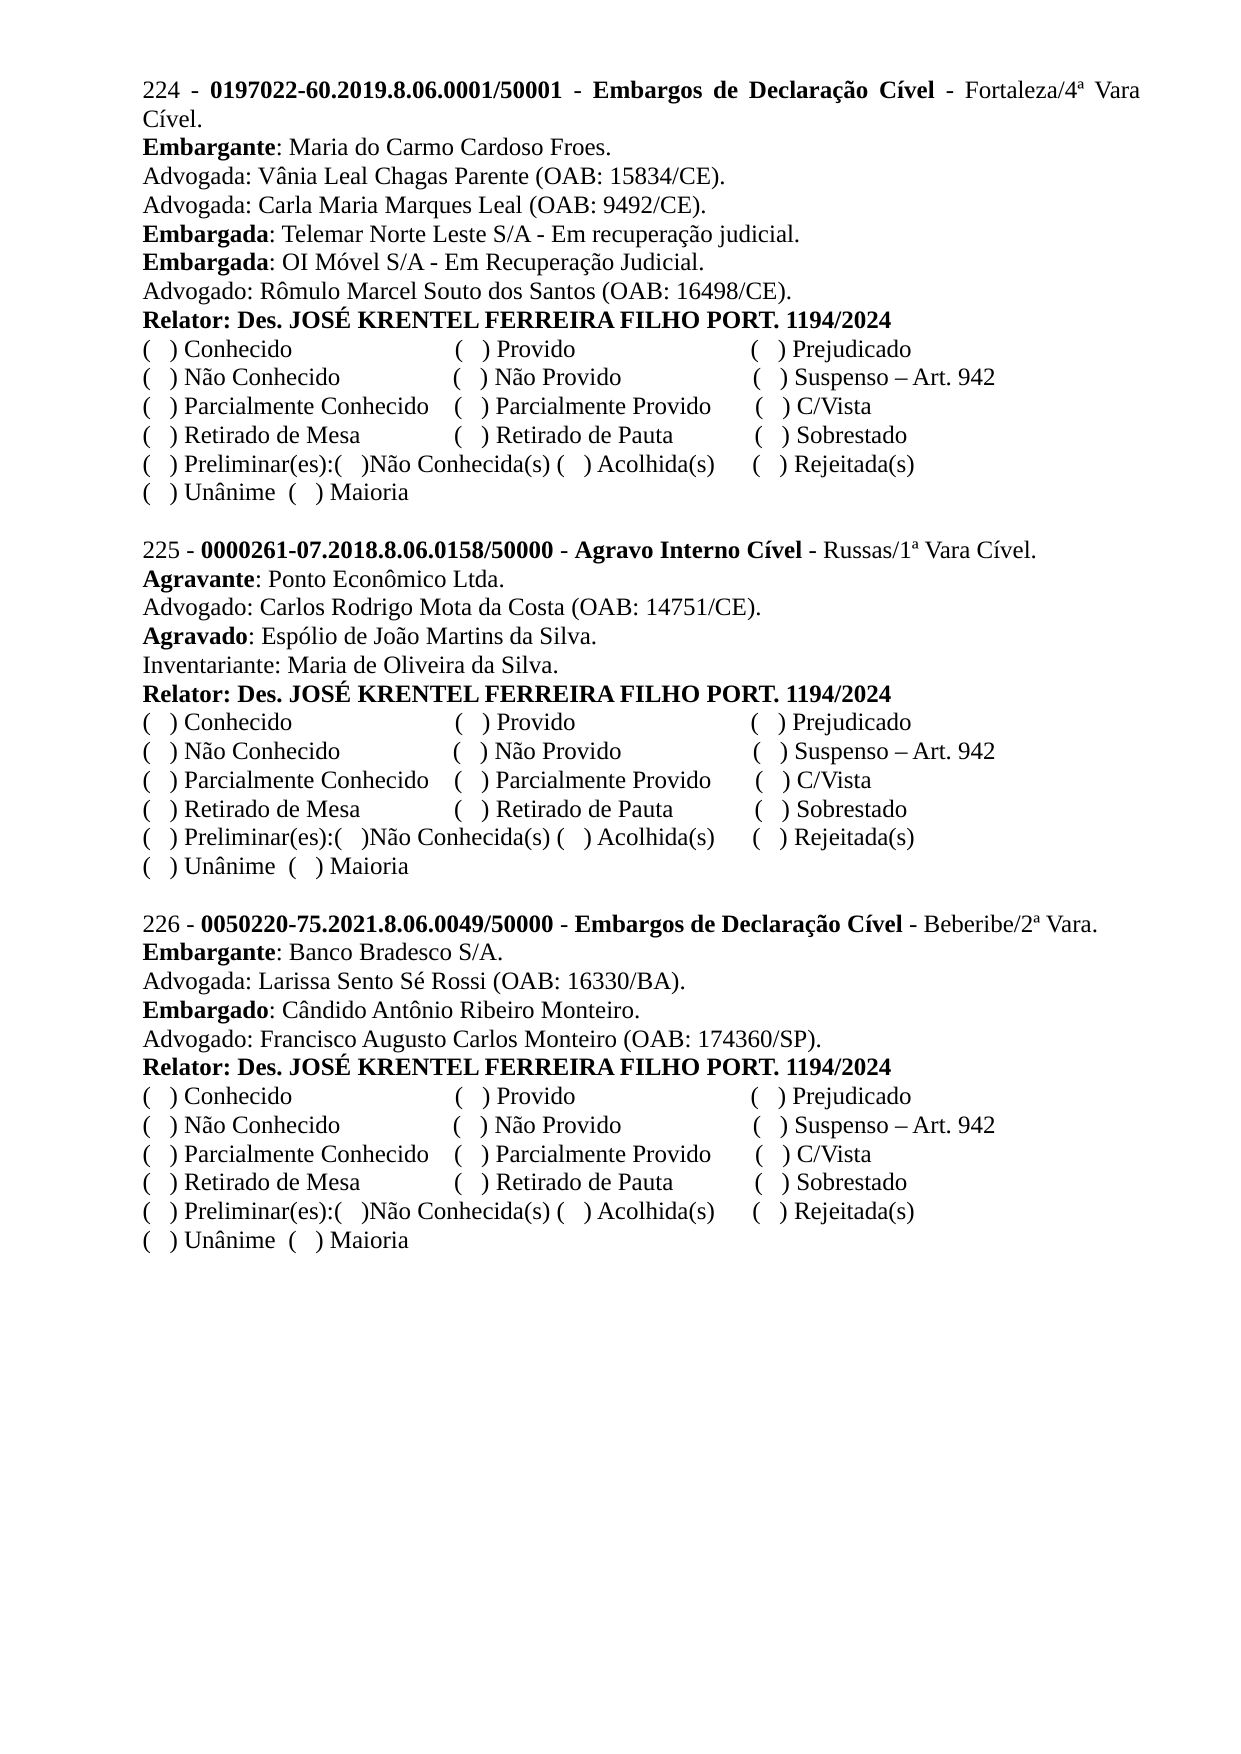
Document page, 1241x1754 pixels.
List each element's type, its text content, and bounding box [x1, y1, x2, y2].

text ( ) Unânime ( ) Maioria [142, 477, 1158, 506]
text 224 - 0197022-60.2019.8.06.0001/50001 - Embargos de Declaração Cível - Fortaleza/4ª Vara Cível. [142, 75, 1141, 132]
text ( ) Retirado de Mesa ( ) Retirado de Pauta ( ) Sobrestado [142, 1167, 1158, 1196]
text Embargada: Telemar Norte Leste S/A - Em recuperação judicial. [142, 219, 1141, 247]
text Relator: Des. JOSÉ KRENTEL FERREIRA FILHO PORT. 1194/2024 [142, 679, 1141, 707]
text ( ) Unânime ( ) Maioria [142, 1225, 1158, 1254]
text ( ) Conhecido ( ) Provido ( ) Prejudicado [142, 1081, 1141, 1110]
text ( ) Parcialmente Conhecido ( ) Parcialmente Provido ( ) C/Vista [142, 765, 1158, 794]
text Inventariante: Maria de Oliveira da Silva. [142, 650, 1141, 679]
text Embargante: Maria do Carmo Cardoso Froes. [142, 132, 1141, 161]
text Advogada: Carla Maria Marques Leal (OAB: 9492/CE). [142, 190, 1141, 219]
text ( ) Preliminar(es):( )Não Conhecida(s) ( ) Acolhida(s) ( ) Rejeitada(s) [142, 822, 1158, 851]
text ( ) Não Conhecido ( ) Não Provido ( ) Suspenso – Art. 942 [142, 1110, 1158, 1139]
text Relator: Des. JOSÉ KRENTEL FERREIRA FILHO PORT. 1194/2024 [142, 1052, 1141, 1081]
text ( ) Unânime ( ) Maioria [142, 851, 1158, 880]
text ( ) Não Conhecido ( ) Não Provido ( ) Suspenso – Art. 942 [142, 362, 1158, 391]
text ( ) Conhecido ( ) Provido ( ) Prejudicado [142, 707, 1141, 736]
text ( ) Retirado de Mesa ( ) Retirado de Pauta ( ) Sobrestado [142, 794, 1158, 822]
text ( ) Parcialmente Conhecido ( ) Parcialmente Provido ( ) C/Vista [142, 1139, 1158, 1167]
text Agravado: Espólio de João Martins da Silva. [142, 621, 1141, 650]
text ( ) Retirado de Mesa ( ) Retirado de Pauta ( ) Sobrestado [142, 420, 1158, 449]
text ( ) Preliminar(es):( )Não Conhecida(s) ( ) Acolhida(s) ( ) Rejeitada(s) [142, 449, 1158, 477]
text ( ) Parcialmente Conhecido ( ) Parcialmente Provido ( ) C/Vista [142, 391, 1158, 420]
text Embargado: Cândido Antônio Ribeiro Monteiro. [142, 995, 1141, 1024]
text Agravante: Ponto Econômico Ltda. [142, 564, 1141, 592]
text Advogado: Carlos Rodrigo Mota da Costa (OAB: 14751/CE). [142, 592, 1141, 621]
text ( ) Não Conhecido ( ) Não Provido ( ) Suspenso – Art. 942 [142, 736, 1158, 765]
text 225 - 0000261-07.2018.8.06.0158/50000 - Agravo Interno Cível - Russas/1ª Vara Cível. [142, 535, 1141, 564]
text ( ) Conhecido ( ) Provido ( ) Prejudicado [142, 334, 1141, 362]
text Embargada: OI Móvel S/A - Em Recuperação Judicial. [142, 247, 1141, 276]
text Advogada: Vânia Leal Chagas Parente (OAB: 15834/CE). [142, 161, 1141, 190]
text ( ) Preliminar(es):( )Não Conhecida(s) ( ) Acolhida(s) ( ) Rejeitada(s) [142, 1196, 1158, 1225]
text Advogado: Rômulo Marcel Souto dos Santos (OAB: 16498/CE). [142, 276, 1141, 305]
text Relator: Des. JOSÉ KRENTEL FERREIRA FILHO PORT. 1194/2024 [142, 305, 1141, 334]
text Advogada: Larissa Sento Sé Rossi (OAB: 16330/BA). [142, 966, 1141, 995]
text 226 - 0050220-75.2021.8.06.0049/50000 - Embargos de Declaração Cível - Beberibe/2ª Vara. [142, 909, 1141, 937]
text Advogado: Francisco Augusto Carlos Monteiro (OAB: 174360/SP). [142, 1024, 1141, 1052]
text Embargante: Banco Bradesco S/A. [142, 937, 1141, 966]
